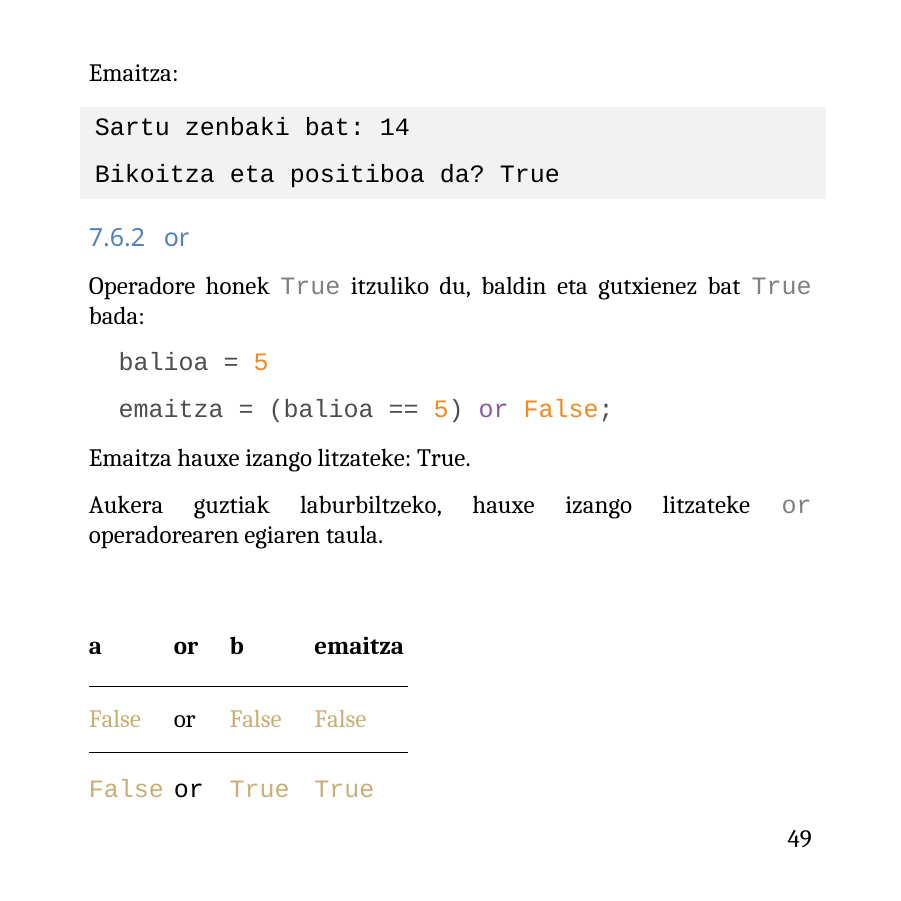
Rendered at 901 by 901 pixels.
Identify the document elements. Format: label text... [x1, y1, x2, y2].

table_cell False [229, 687, 314, 752]
table_cell False [89, 687, 173, 752]
text Aukera guztiak laburbiltzeko, hauxe izango litzateke or operadorearen egiaren taula. [89, 491, 811, 550]
table_cell True [314, 753, 407, 824]
text balioa = 5 [118, 350, 811, 378]
text Emaitza hauxe izango litzateke: True. [89, 444, 811, 473]
text Operadore honek True itzuliko du, baldin eta gutxienez bat True bada: [89, 272, 811, 331]
table_cell or [174, 687, 229, 752]
table_cell False [314, 687, 407, 752]
text Bikoitza eta positiboa da? True [86, 154, 820, 192]
table_header b [229, 614, 314, 686]
table_cell or [174, 753, 229, 824]
table_cell False [89, 753, 173, 824]
table_header a [89, 614, 173, 686]
table_header emaitza [314, 614, 407, 686]
table_header or [174, 614, 229, 686]
table_cell True [229, 753, 314, 824]
text emaitza = (balioa == 5) or False; [118, 397, 811, 425]
text Sartu zenbaki bat: 14 [86, 113, 820, 143]
subtitle or [89, 219, 811, 253]
text Emaitza: [89, 59, 811, 88]
